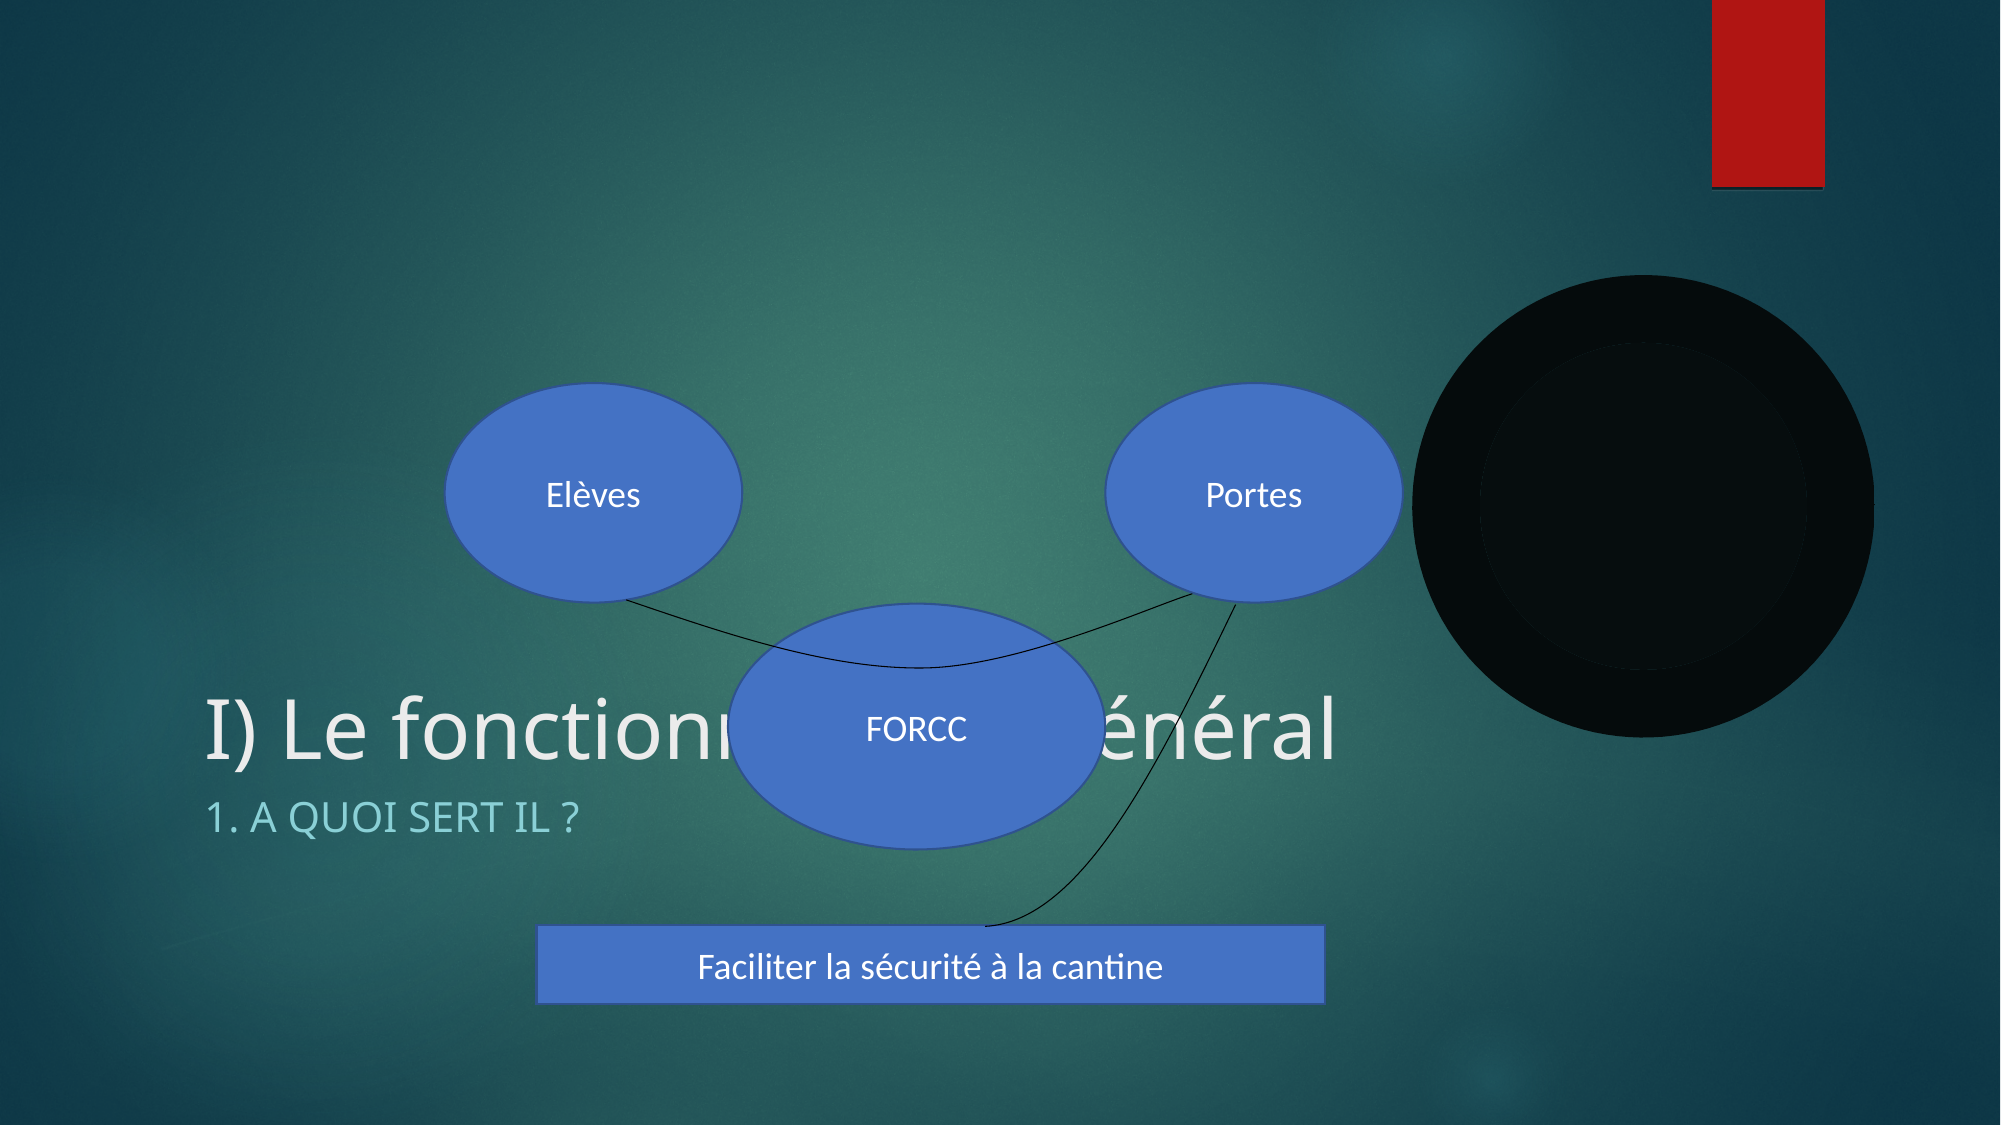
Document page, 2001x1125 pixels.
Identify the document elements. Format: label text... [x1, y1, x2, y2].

title I) Le fonctionnement général [147, 0, 1596, 175]
list 1. A quoi sert il ? [257, 222, 1706, 364]
text_box Faciliter la sécurité à la cantine [537, 925, 1325, 1004]
text_box Elèves [444, 383, 743, 603]
text_box FORCC [775, 603, 1054, 667]
text_box FORCC [727, 643, 1106, 850]
text_box Portes [1105, 383, 1403, 603]
